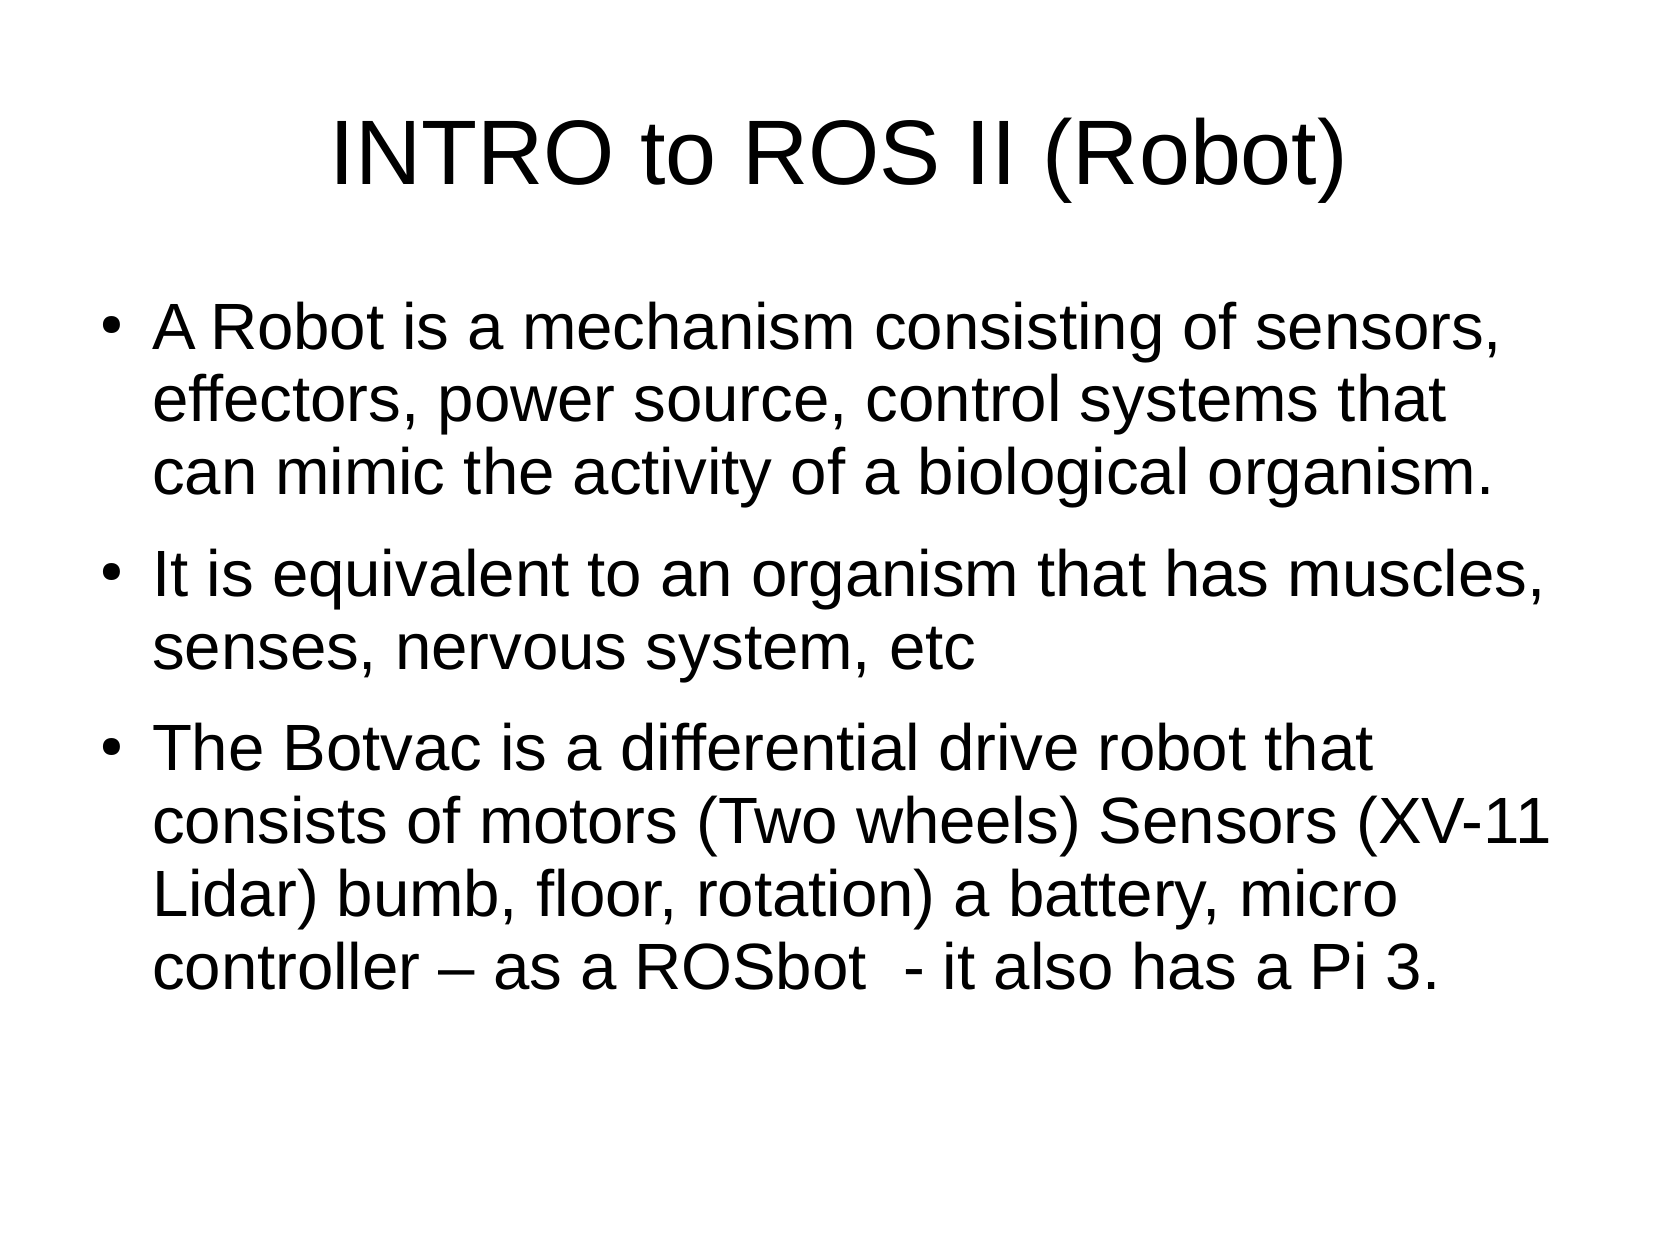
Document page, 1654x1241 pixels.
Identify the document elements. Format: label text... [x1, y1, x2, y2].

title INTRO to ROS II (Robot) [82, 49, 1571, 257]
list A Robot is a mechanism consisting of sensors, effectors, power source, control systems that can mimic the activity of a biological organism. It is equivalent to an organism that has muscles, senses, nervous system, etc The Botvac is a differential drive robot that consists of motors (Two wheels) Sensors (XV-11 Lidar) bumb, floor, rotation) a battery, micro controller – as a ROSbot - it also has a Pi 3. [82, 290, 1571, 1010]
